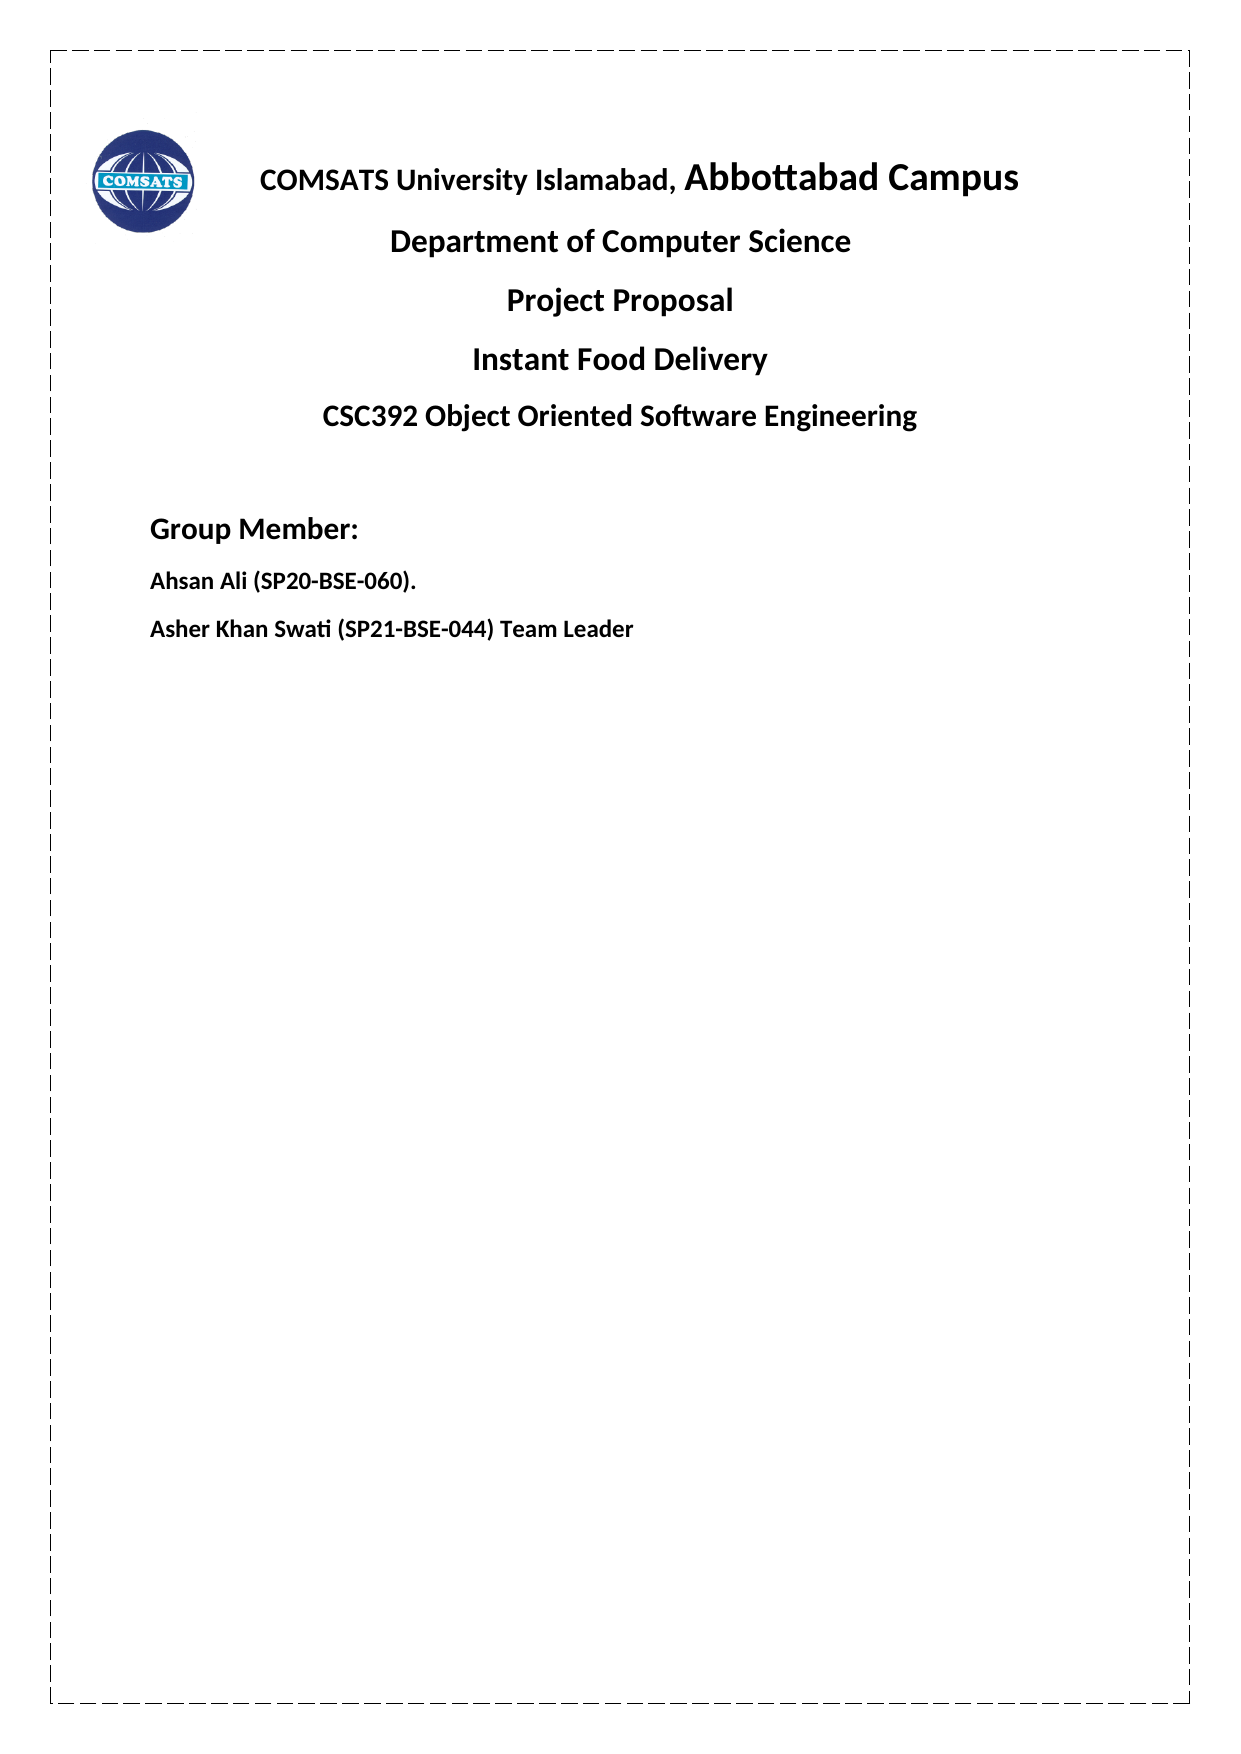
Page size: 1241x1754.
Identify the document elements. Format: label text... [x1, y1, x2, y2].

text Group Member: [150, 509, 1090, 547]
text CSC392 Object Oriented Software Engineering [150, 397, 1090, 435]
text Instant Food Delivery [150, 338, 1090, 378]
text Project Proposal [150, 279, 1090, 319]
text COMSATS University Islamabad, Abbottabad Campus [184, 150, 1090, 201]
text Department of Computer Science [150, 220, 1090, 260]
text Ahsan Ali (SP20-BSE-060). [150, 565, 1090, 596]
text Asher Khan Swati (SP21-BSE-044) Team Leader [150, 614, 1090, 644]
